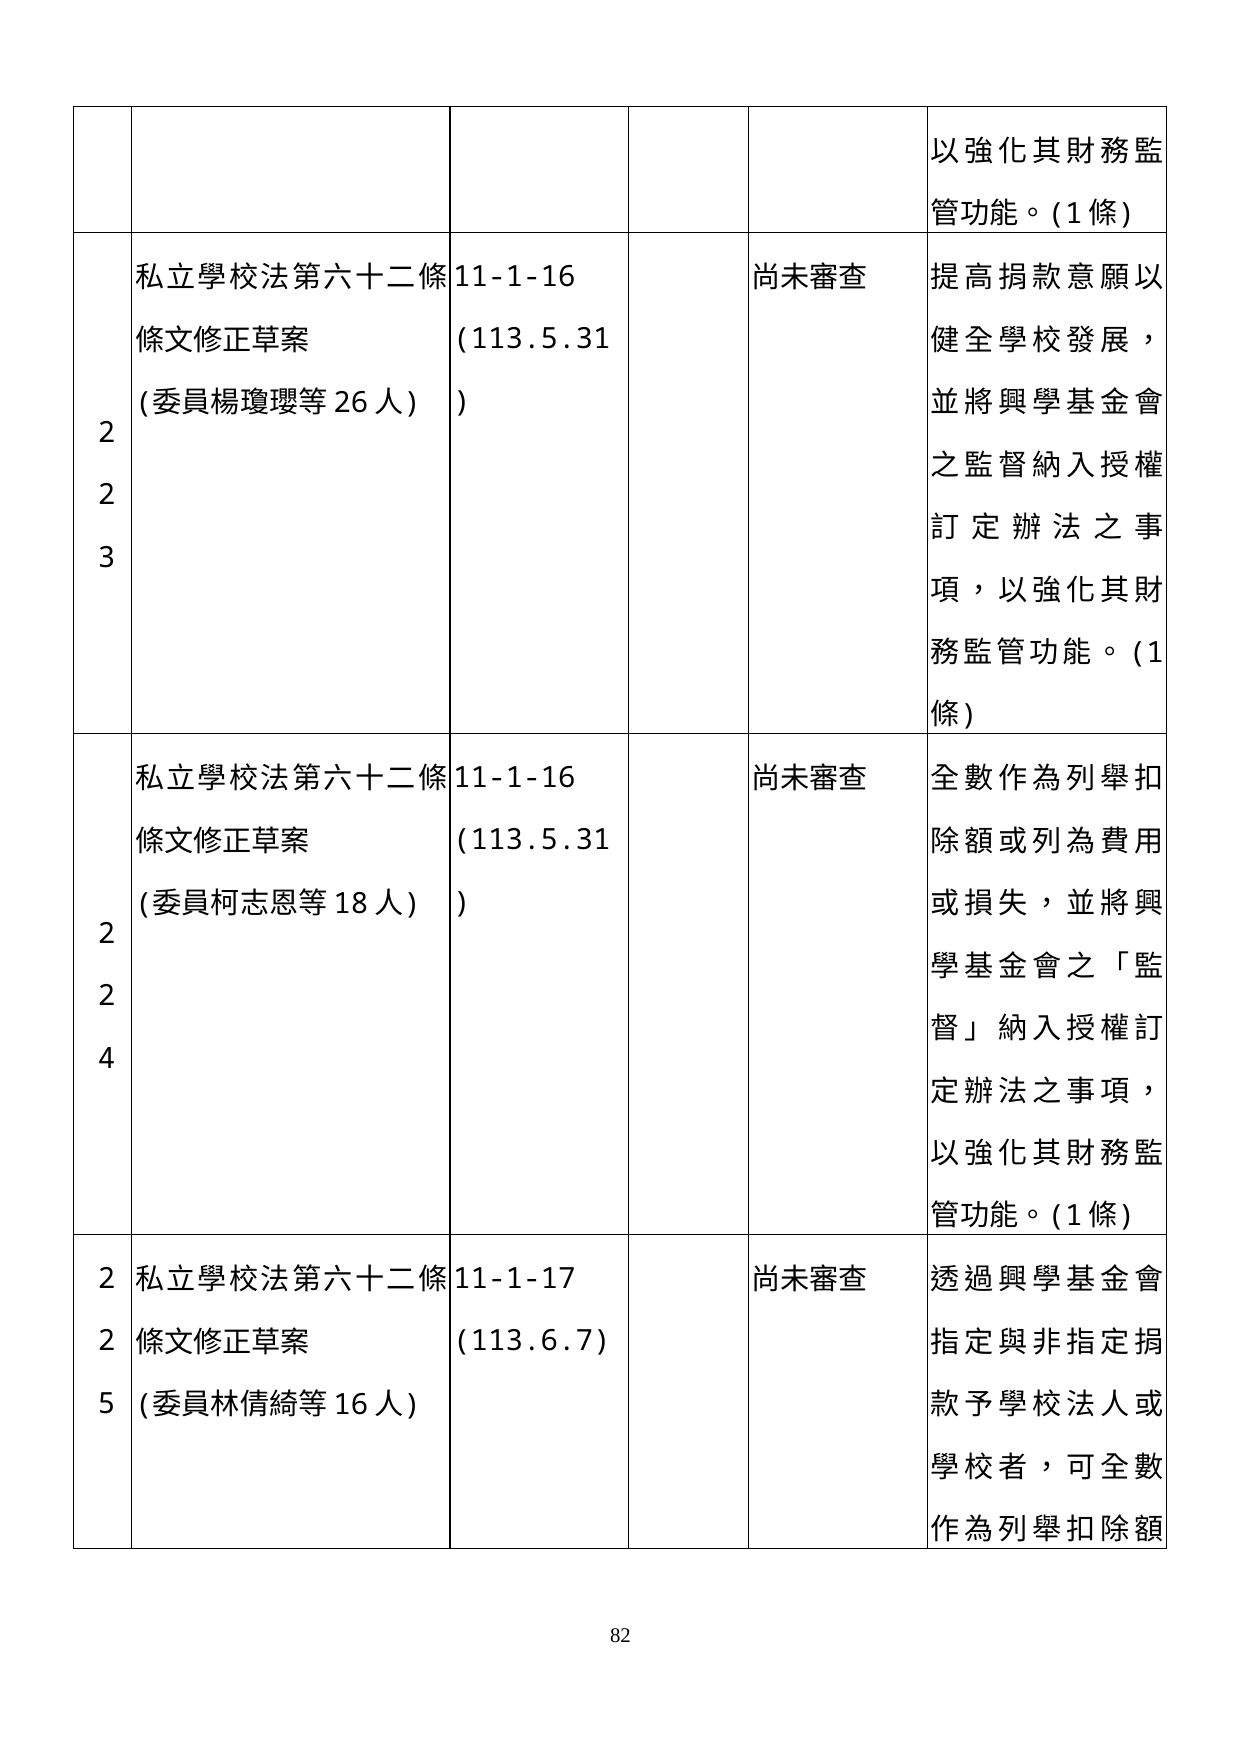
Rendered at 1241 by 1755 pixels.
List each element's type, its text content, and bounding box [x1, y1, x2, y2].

table_cell [74, 1235, 131, 1548]
table_cell [132, 107, 449, 232]
table_cell 私立學校法第六十二條條文修正草案 (委員柯志恩等18人) [132, 734, 449, 1234]
table_cell 尚未審查 [749, 734, 927, 1234]
table_cell 尚未審查 [749, 1235, 927, 1548]
table_cell 提高捐款意願以健全學校發展，並將興學基金會之監督納入授權訂定辦法之事項，以強化其財務監管功能。(1條) [928, 233, 1166, 733]
table_cell 私立學校法第六十二條條文修正草案 (委員林倩綺等16人) [132, 1235, 449, 1548]
table_cell [629, 1235, 748, 1548]
table_cell 11-1-16 (113.5.31) [451, 734, 628, 1234]
table_cell 全數作為列舉扣除額或列為費用或損失，並將興學基金會之「監督」納入授權訂定辦法之事項，以強化其財務監管功能。(1條) [928, 734, 1166, 1234]
table_cell [629, 107, 748, 232]
table_cell 以強化其財務監管功能。(1條) [928, 107, 1166, 232]
table_cell 11-1-16 (113.5.31) [451, 233, 628, 733]
table_cell [74, 107, 131, 232]
table_cell [629, 233, 748, 733]
table_cell [74, 734, 131, 1234]
table_cell 尚未審查 [749, 233, 927, 733]
table_cell [451, 107, 628, 232]
table_cell [629, 734, 748, 1234]
table_cell 私立學校法第六十二條條文修正草案 (委員楊瓊瓔等26人) [132, 233, 449, 733]
table_cell [74, 233, 131, 733]
table_cell 11-1-17 (113.6.7) [451, 1235, 628, 1548]
table_cell [749, 107, 927, 232]
table_cell 透過興學基金會指定與非指定捐款予學校法人或學校者，可全數作為列舉扣除額 [928, 1235, 1166, 1548]
